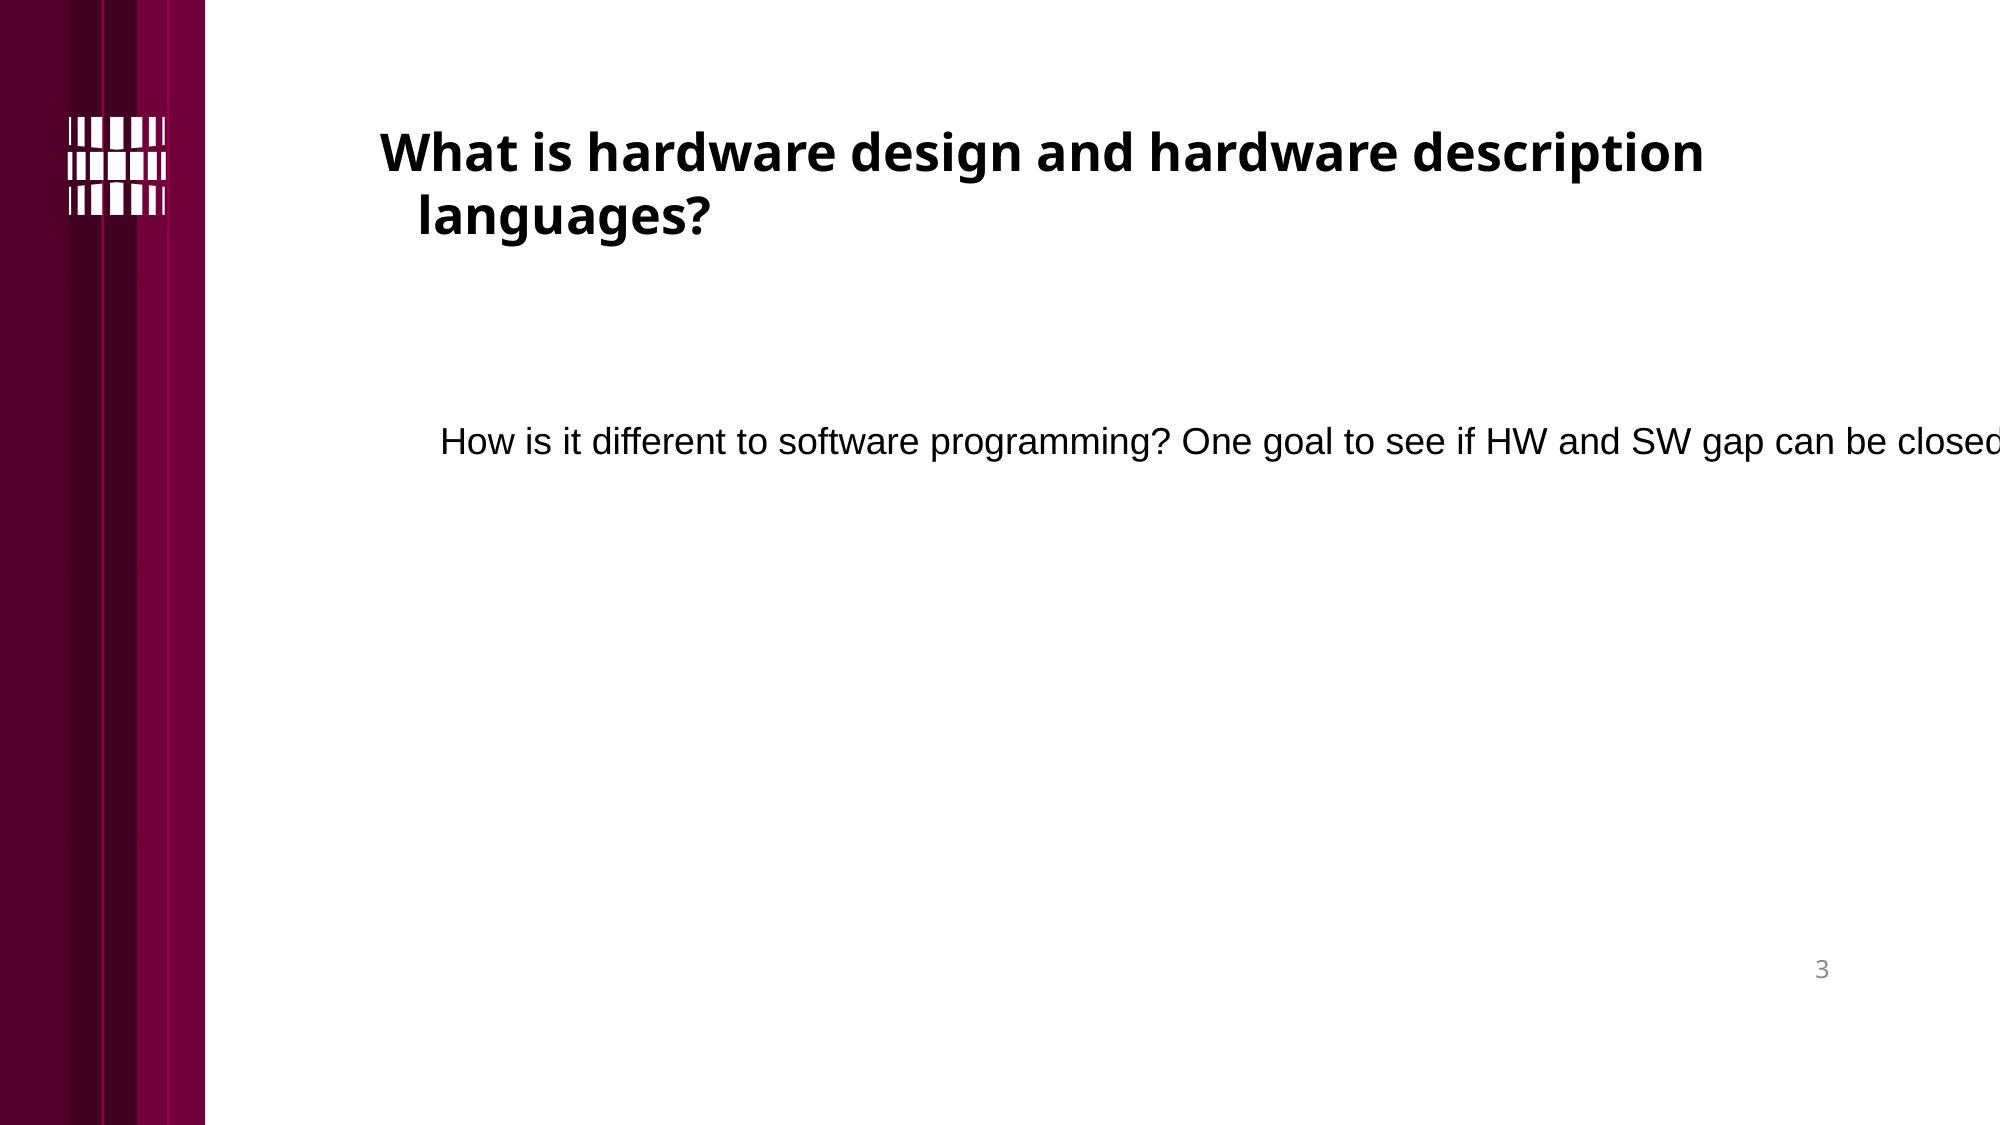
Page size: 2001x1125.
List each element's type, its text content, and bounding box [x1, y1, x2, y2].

text_box How is it different to software programming? One goal to see if HW and SW gap can be closed? [425, 413, 2000, 471]
list What is hardware design and hardware description languages? [379, 119, 1827, 253]
